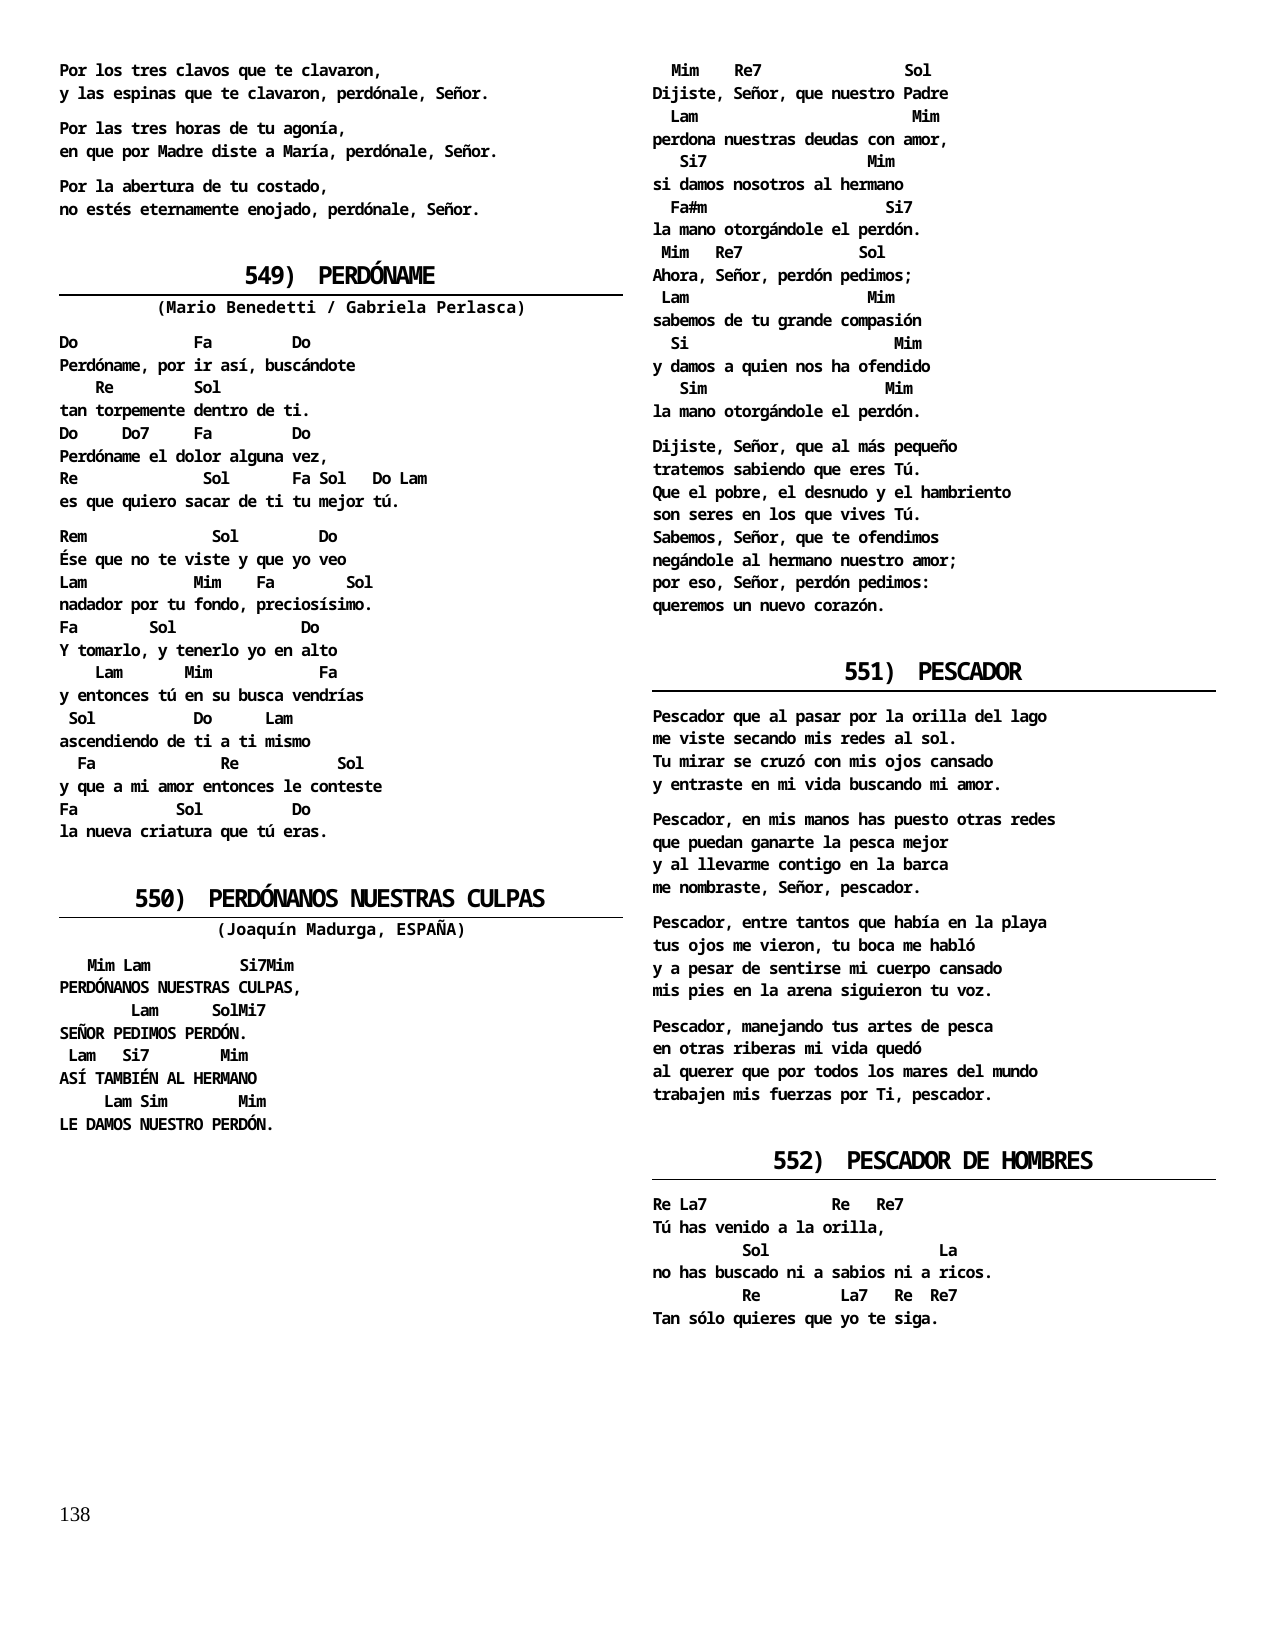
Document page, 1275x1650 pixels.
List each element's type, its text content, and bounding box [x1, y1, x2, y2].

subtitle Pescador [652, 654, 1216, 690]
text Pescador, en mis manos has puesto otras redes que puedan ganarte la pesca mejor y al llevarme contigo en la barca me nombraste, Señor, pescador. [652, 808, 1216, 898]
subtitle Pescador De Hombres [652, 1143, 1216, 1179]
subtitle Perdóname [59, 258, 623, 294]
text Rem Sol Do Ése que no te viste y que yo veo Lam Mim Fa Sol nadador por tu fondo, preciosísimo. Fa Sol Do Y tomarlo, y tenerlo yo en alto Lam Mim Fa y entonces tú en su busca vendrías Sol Do Lam ascendiendo de ti a ti mismo Fa Re Sol y que a mi amor entonces le conteste Fa Sol Do la nueva criatura que tú eras. [59, 525, 623, 843]
text Por las tres horas de tu agonía, en que por Madre diste a María, perdónale, Señor. [59, 117, 623, 162]
text (Joaquín Madurga, ESPAÑA) [59, 918, 623, 941]
text Mim Re7 Sol Dijiste, Señor, que nuestro Padre Lam Mim perdona nuestras deudas con amor, Si7 Mim si damos nosotros al hermano Fa#m Si7 la mano otorgándole el perdón. Mim Re7 Sol Ahora, Señor, perdón pedimos; Lam Mim sabemos de tu grande compasión Si Mim y damos a quien nos ha ofendido Sim Mim la mano otorgándole el perdón. [652, 59, 1216, 422]
text Mim Lam Si7Mim PERDÓNANOS NUESTRAS CULPAS, Lam SolMi7 SEÑOR PEDIMOS PERDÓN. Lam Si7 Mim ASÍ TAMBIÉN AL HERMANO Lam Sim Mim LE DAMOS NUESTRO PERDÓN. [59, 953, 623, 1135]
text Do Fa Do Perdóname, por ir así, buscándote Re Sol tan torpemente dentro de ti. Do Do7 Fa Do Perdóname el dolor alguna vez, Re Sol Fa Sol Do Lam es que quiero sacar de ti tu mejor tú. [59, 331, 623, 512]
text Pescador que al pasar por la orilla del lago me viste secando mis redes al sol. Tu mirar se cruzó con mis ojos cansado y entraste en mi vida buscando mi amor. [652, 704, 1216, 795]
text Pescador, entre tantos que había en la playa tus ojos me vieron, tu boca me habló y a pesar de sentirse mi cuerpo cansado mis pies en la arena siguieron tu voz. [652, 911, 1216, 1002]
text (Mario Benedetti / Gabriela Perlasca) [59, 296, 623, 318]
text Re La7 Re Re7 Tú has venido a la orilla, Sol La no has buscado ni a sabios ni a ricos. Re La7 Re Re7 Tan sólo quieres que yo te siga. [652, 1193, 1216, 1329]
text Dijiste, Señor, que al más pequeño tratemos sabiendo que eres Tú. Que el pobre, el desnudo y el hambriento son seres en los que vives Tú. Sabemos, Señor, que te ofendimos negándole al hermano nuestro amor; por eso, Señor, perdón pedimos: queremos un nuevo corazón. [652, 435, 1216, 617]
text Por la abertura de tu costado, no estés eternamente enojado, perdónale, Señor. [59, 175, 623, 220]
text Por los tres clavos que te clavaron, y las espinas que te clavaron, perdónale, Señor. [59, 59, 623, 104]
text Pescador, manejando tus artes de pesca en otras riberas mi vida quedó al querer que por todos los mares del mundo trabajen mis fuerzas por Ti, pescador. [652, 1014, 1216, 1105]
subtitle Perdónanos Nuestras Culpas [59, 880, 623, 917]
